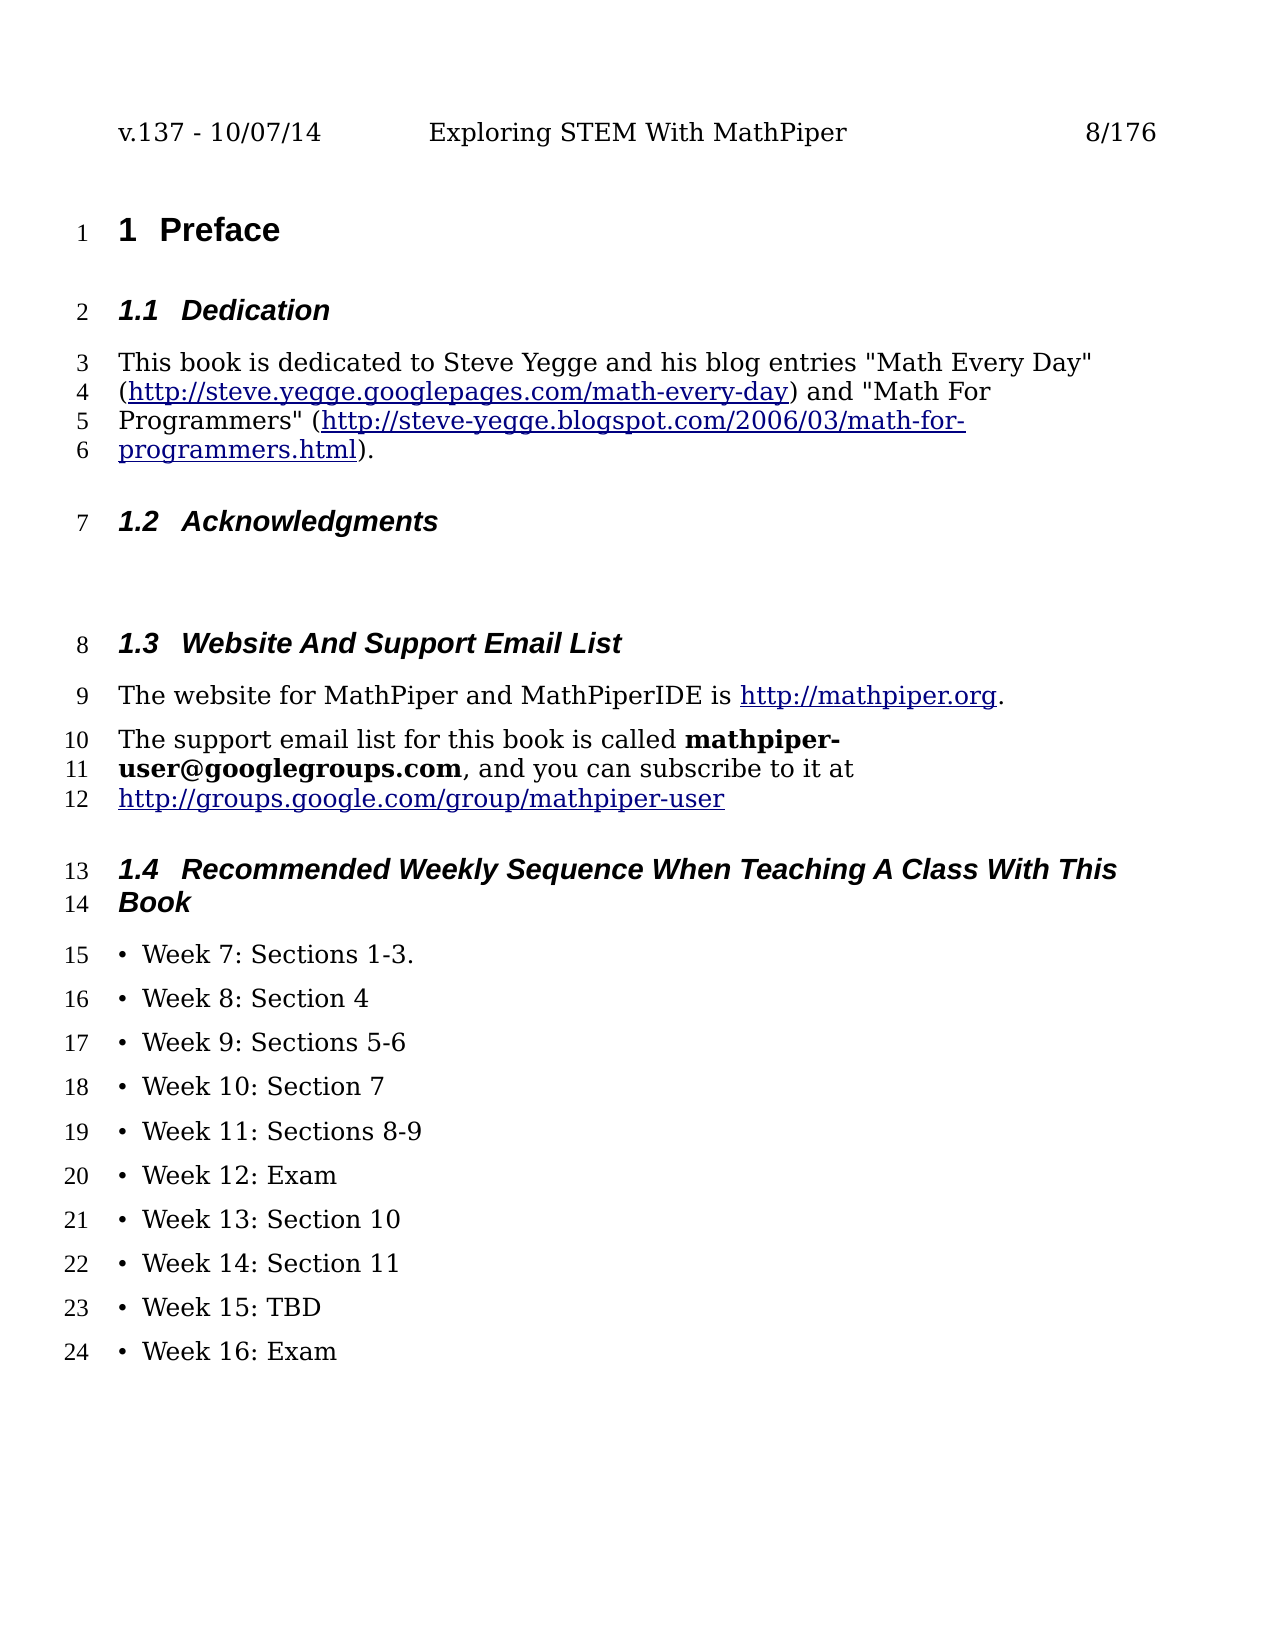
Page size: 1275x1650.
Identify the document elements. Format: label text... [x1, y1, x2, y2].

subtitle Website And Support Email List [118, 626, 1157, 660]
list Week 12: Exam [118, 1161, 1157, 1190]
list Week 7: Sections 1-3. [118, 940, 1157, 969]
list Week 15: TBD [118, 1293, 1157, 1322]
list Week 9: Sections 5-6 [118, 1028, 1157, 1057]
list Week 13: Section 10 [118, 1205, 1157, 1234]
list Week 14: Section 11 [118, 1249, 1157, 1278]
subtitle Preface [118, 210, 1157, 248]
text The website for MathPiper and MathPiperIDE is http://mathpiper.org. [118, 681, 1157, 710]
list Week 16: Exam [118, 1337, 1157, 1367]
list Week 11: Sections 8-9 [118, 1117, 1157, 1146]
text The support email list for this book is called mathpiper-user@googlegroups.com, and you can subscribe to it at http://groups.google.com/group/mathpiper-user [118, 725, 1157, 813]
subtitle Dedication [118, 293, 1157, 327]
list Week 8: Section 4 [118, 984, 1157, 1013]
subtitle Recommended Weekly Sequence When Teaching A Class With This Book [118, 852, 1157, 919]
text This book is dedicated to Steve Yegge and his blog entries "Math Every Day" (http://steve.yegge.googlepages.com/math-every-day) and "Math For Programmers" (http://steve-yegge.blogspot.com/2006/03/math-for-programmers.html). [118, 348, 1157, 464]
subtitle Acknowledgments [118, 504, 1157, 537]
list Week 10: Section 7 [118, 1072, 1157, 1102]
